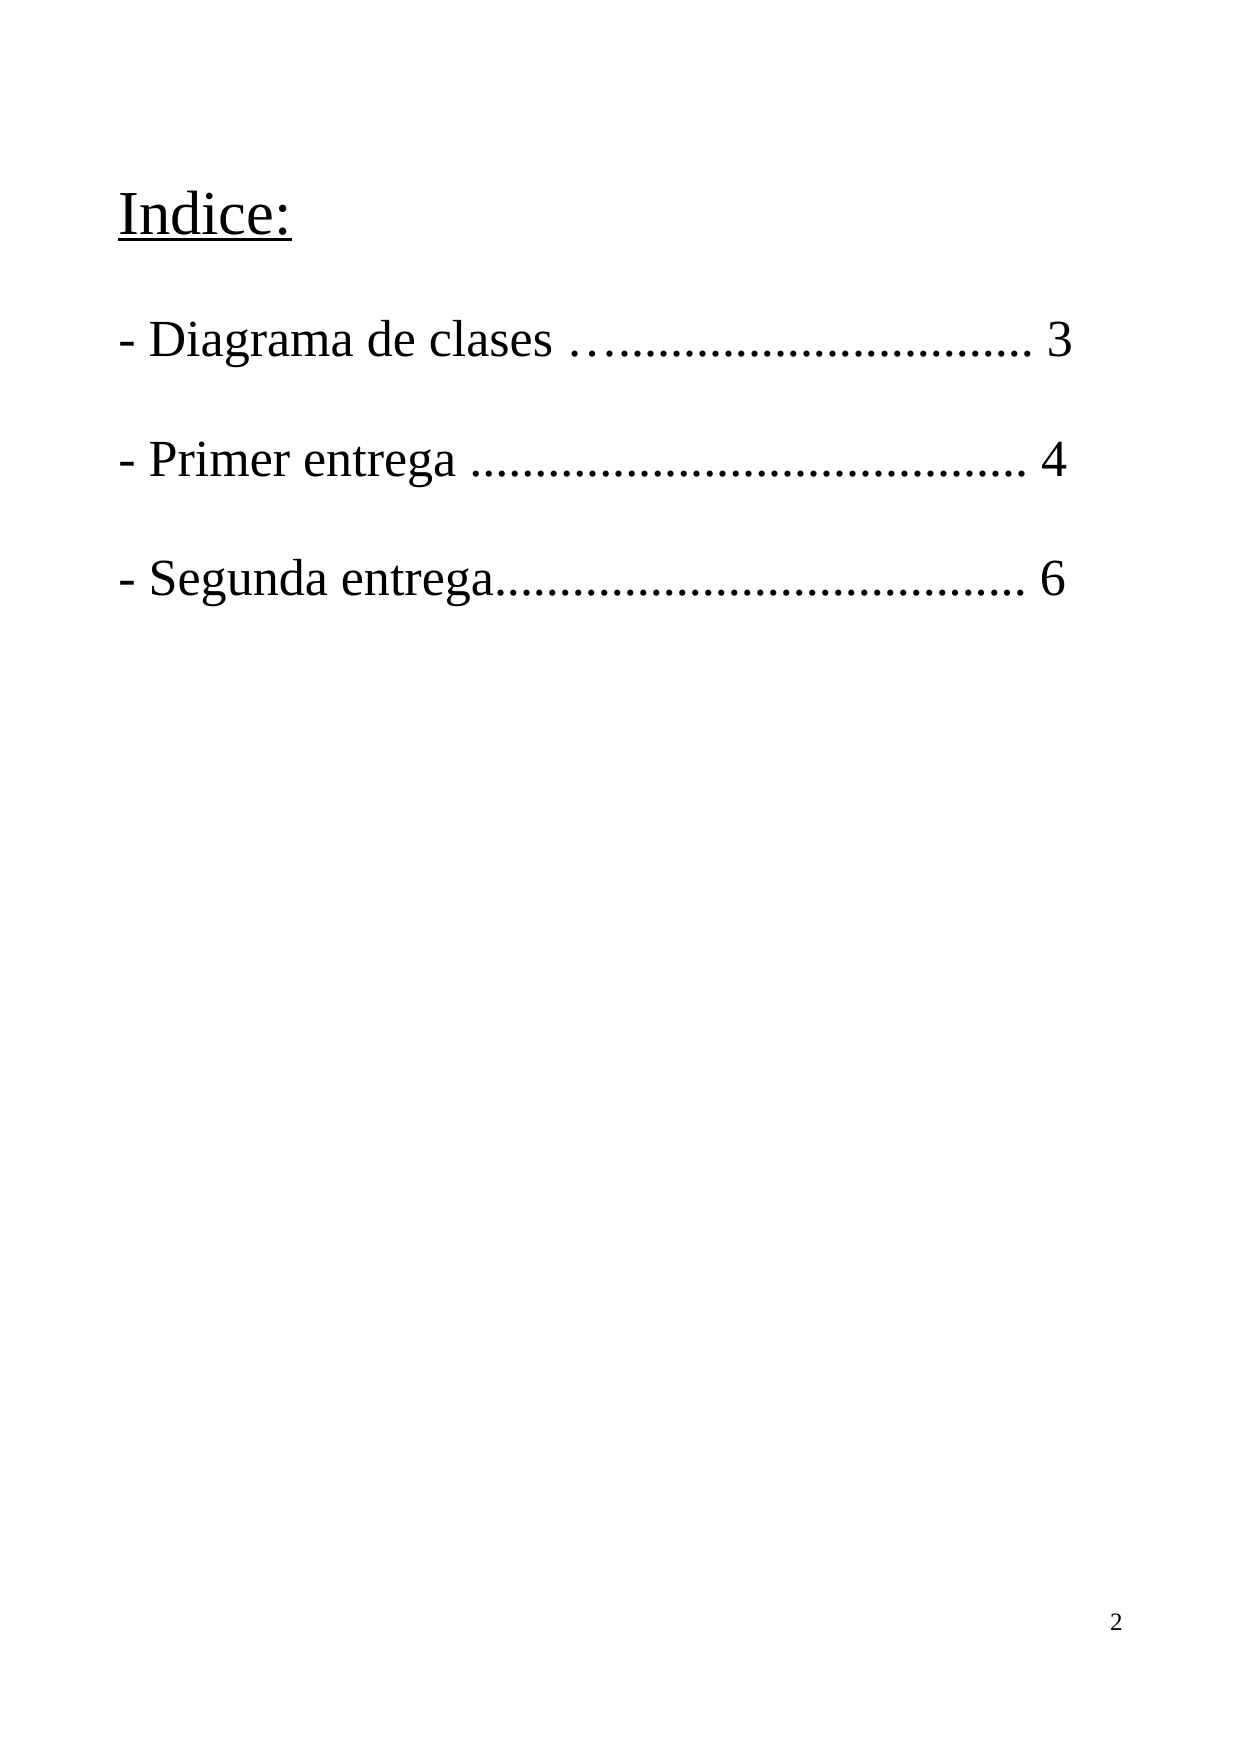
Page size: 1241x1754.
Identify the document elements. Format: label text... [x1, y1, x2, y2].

text - Segunda entrega......................................... 6 [118, 547, 1122, 607]
text - Diagrama de clases …................................ 3 [118, 307, 1122, 367]
text - Primer entrega ........................................... 4 [118, 427, 1122, 487]
text Indice: [118, 176, 1122, 248]
